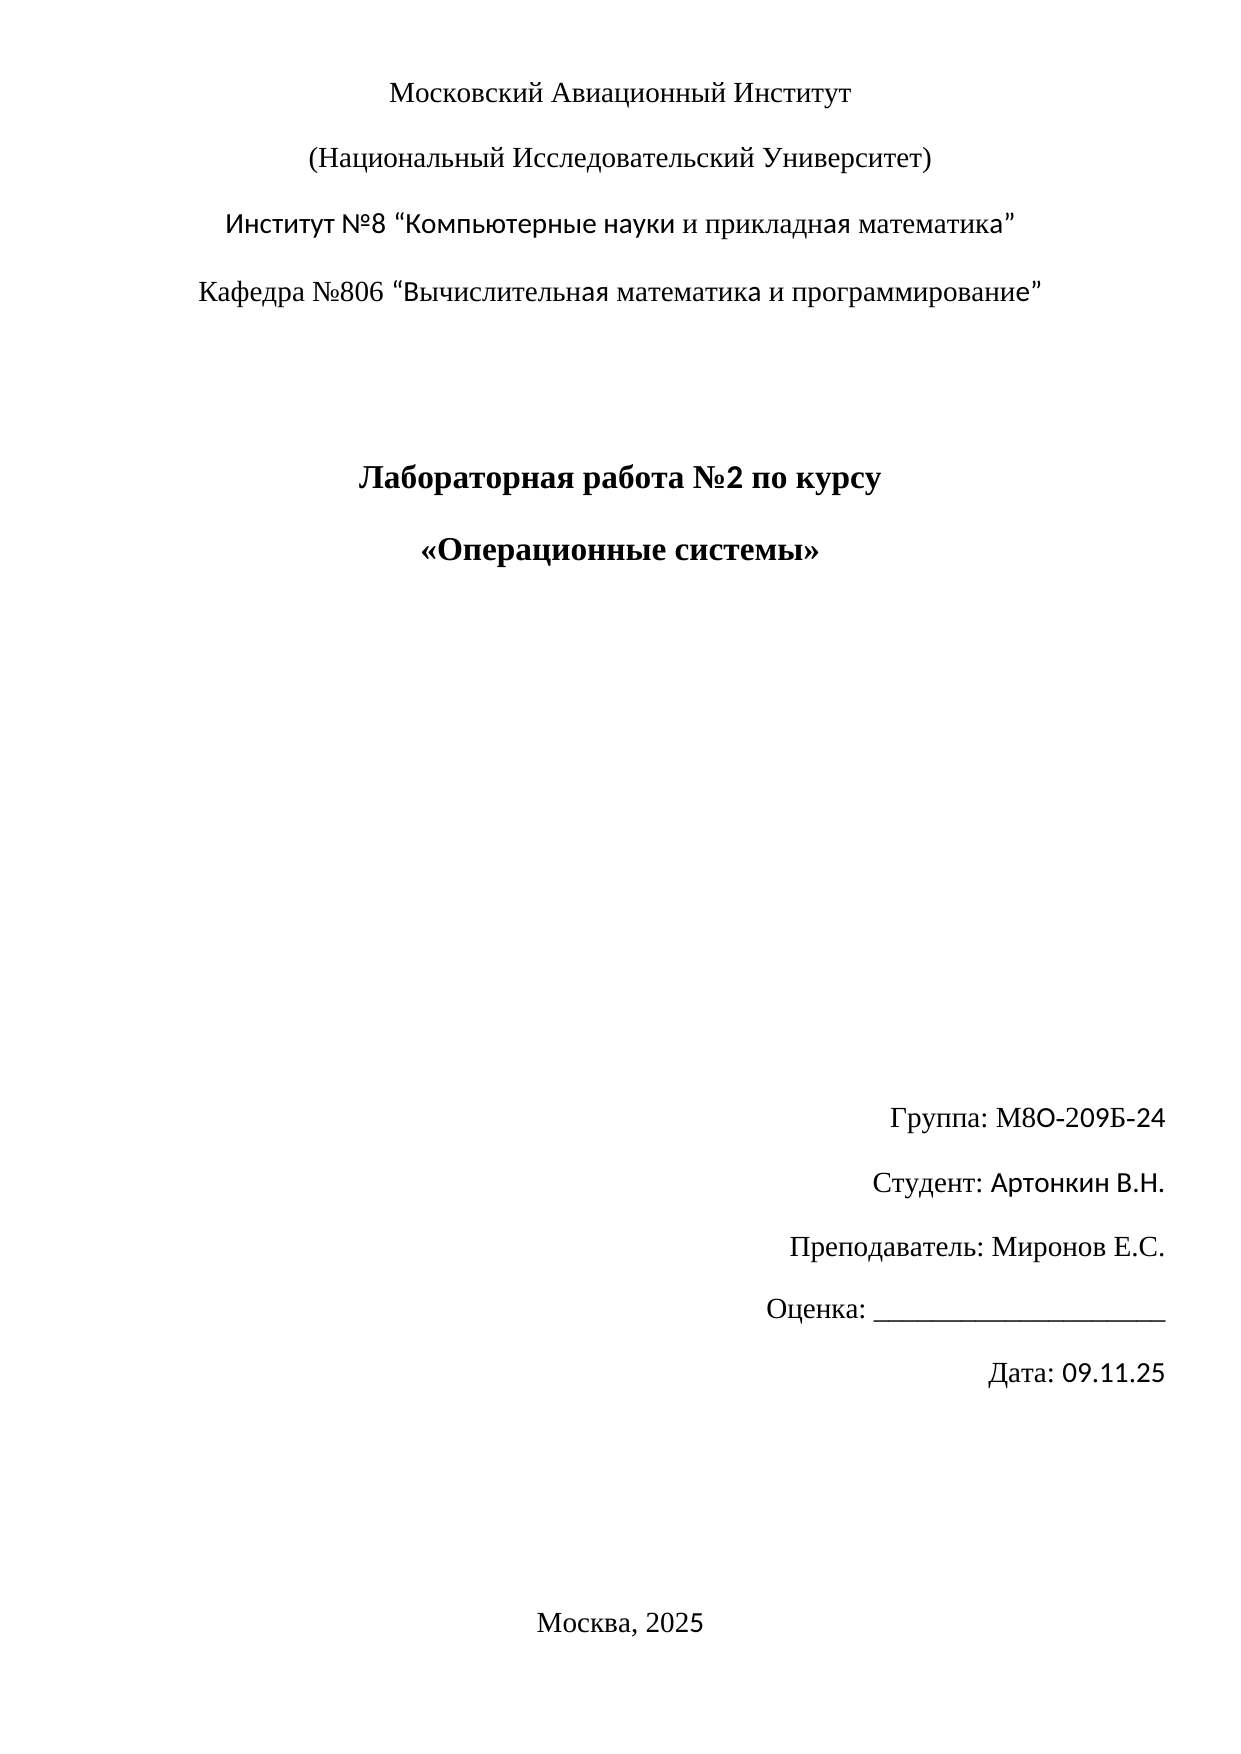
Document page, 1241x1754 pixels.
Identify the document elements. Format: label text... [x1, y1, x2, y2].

text Институт №8 “Компьютерные науки и прикладная математика” [75, 206, 1165, 241]
text Московский Авиационный Институт [75, 75, 1165, 108]
text Оценка: ____________________ [75, 1292, 1165, 1325]
text «Операционные системы» [75, 529, 1165, 567]
text (Национальный Исследовательский Университет) [75, 140, 1165, 174]
text Студент: Артонкин В.Н. [75, 1164, 1165, 1200]
text Преподаватель: Миронов Е.С. [75, 1229, 1165, 1262]
text Группа: М8О-209Б-24 [75, 1099, 1165, 1135]
text Кафедра №806 “Вычислительная математика и программирование” [75, 273, 1165, 309]
text Дата: 09.11.25 [75, 1354, 1165, 1390]
text Лабораторная работа №2 по курсу [75, 456, 1165, 497]
text Москва, 2025 [75, 1604, 1165, 1640]
